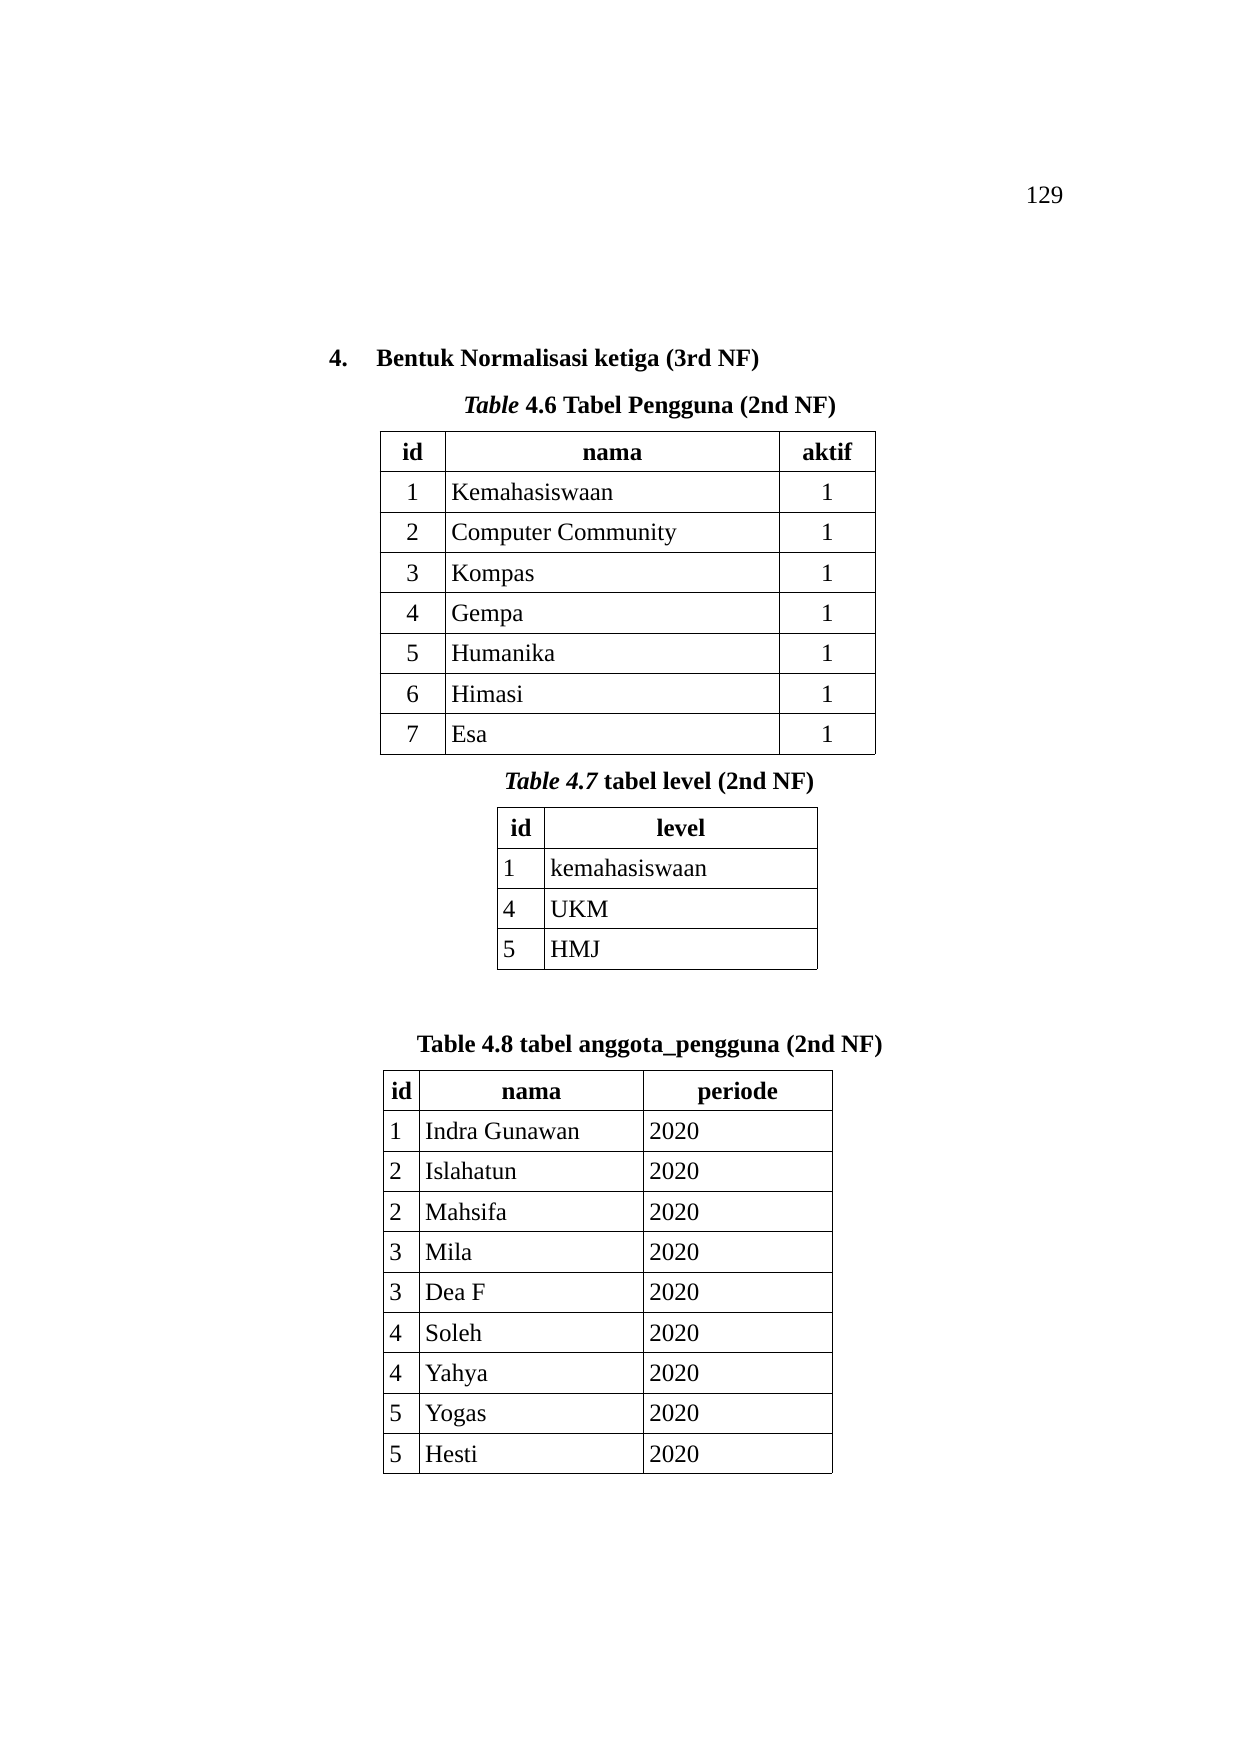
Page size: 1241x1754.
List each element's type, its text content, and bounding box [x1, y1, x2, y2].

text Table 4.6 Tabel Pengguna (2nd NF) [236, 390, 1063, 418]
table_cell 4 [498, 889, 544, 928]
table_header aktif [780, 432, 875, 471]
table_cell 2020 [644, 1394, 832, 1433]
table_cell UKM [545, 889, 817, 928]
table_cell Kemahasiswaan [446, 472, 779, 512]
table_cell 1 [780, 714, 875, 753]
table_cell 1 [780, 674, 875, 713]
table_cell Soleh [420, 1313, 643, 1352]
table_cell Islahatun [420, 1152, 643, 1191]
table_cell Computer Community [446, 513, 779, 552]
table_cell 1 [780, 513, 875, 552]
table_cell 2020 [644, 1273, 832, 1312]
table_cell 2020 [644, 1434, 832, 1473]
table_cell 2020 [644, 1152, 832, 1191]
table_cell 1 [384, 1111, 419, 1151]
table_header periode [644, 1071, 832, 1110]
table_cell Kompas [446, 553, 779, 592]
table_cell Esa [446, 714, 779, 753]
text Table 4.7 tabel level (2nd NF) [236, 766, 1063, 795]
table_cell 4 [384, 1313, 419, 1352]
table_header id [384, 1071, 419, 1110]
table_cell 2020 [644, 1232, 832, 1272]
table_cell Yahya [420, 1353, 643, 1392]
table_cell 1 [780, 634, 875, 673]
table_cell 3 [381, 553, 445, 592]
table_header id [498, 808, 544, 848]
table_cell 2020 [644, 1192, 832, 1231]
table_cell 6 [381, 674, 445, 713]
table_cell Yogas [420, 1394, 643, 1433]
table_cell 3 [384, 1273, 419, 1312]
table_cell Humanika [446, 634, 779, 673]
table_cell 4 [384, 1353, 419, 1392]
table_cell 7 [381, 714, 445, 753]
table_cell 1 [381, 472, 445, 512]
table_header id [381, 432, 445, 471]
table_header nama [420, 1071, 643, 1110]
table_cell Dea F [420, 1273, 643, 1312]
table_cell 2 [381, 513, 445, 552]
table_cell 2 [384, 1192, 419, 1231]
table_cell 5 [384, 1394, 419, 1433]
table_cell Himasi [446, 674, 779, 713]
table_cell Gempa [446, 593, 779, 632]
table_cell kemahasiswaan [545, 849, 817, 888]
table_cell 1 [780, 472, 875, 512]
list Bentuk Normalisasi ketiga (3rd NF) [317, 343, 1063, 371]
table_cell Indra Gunawan [420, 1111, 643, 1151]
table_cell 5 [381, 634, 445, 673]
table_cell 2020 [644, 1111, 832, 1151]
table_header nama [446, 432, 779, 471]
table_cell HMJ [545, 929, 817, 968]
table_cell 3 [384, 1232, 419, 1272]
table_cell 2020 [644, 1313, 832, 1352]
table_cell 1 [498, 849, 544, 888]
table_cell 5 [498, 929, 544, 968]
table_cell 4 [381, 593, 445, 632]
table_cell 2020 [644, 1353, 832, 1392]
table_cell 1 [780, 593, 875, 632]
table_cell Hesti [420, 1434, 643, 1473]
table_header level [545, 808, 817, 848]
text Table 4.8 tabel anggota_pengguna (2nd NF) [236, 1029, 1063, 1057]
table_cell Mila [420, 1232, 643, 1272]
table_cell Mahsifa [420, 1192, 643, 1231]
table_cell 1 [780, 553, 875, 592]
table_cell 2 [384, 1152, 419, 1191]
table_cell 5 [384, 1434, 419, 1473]
